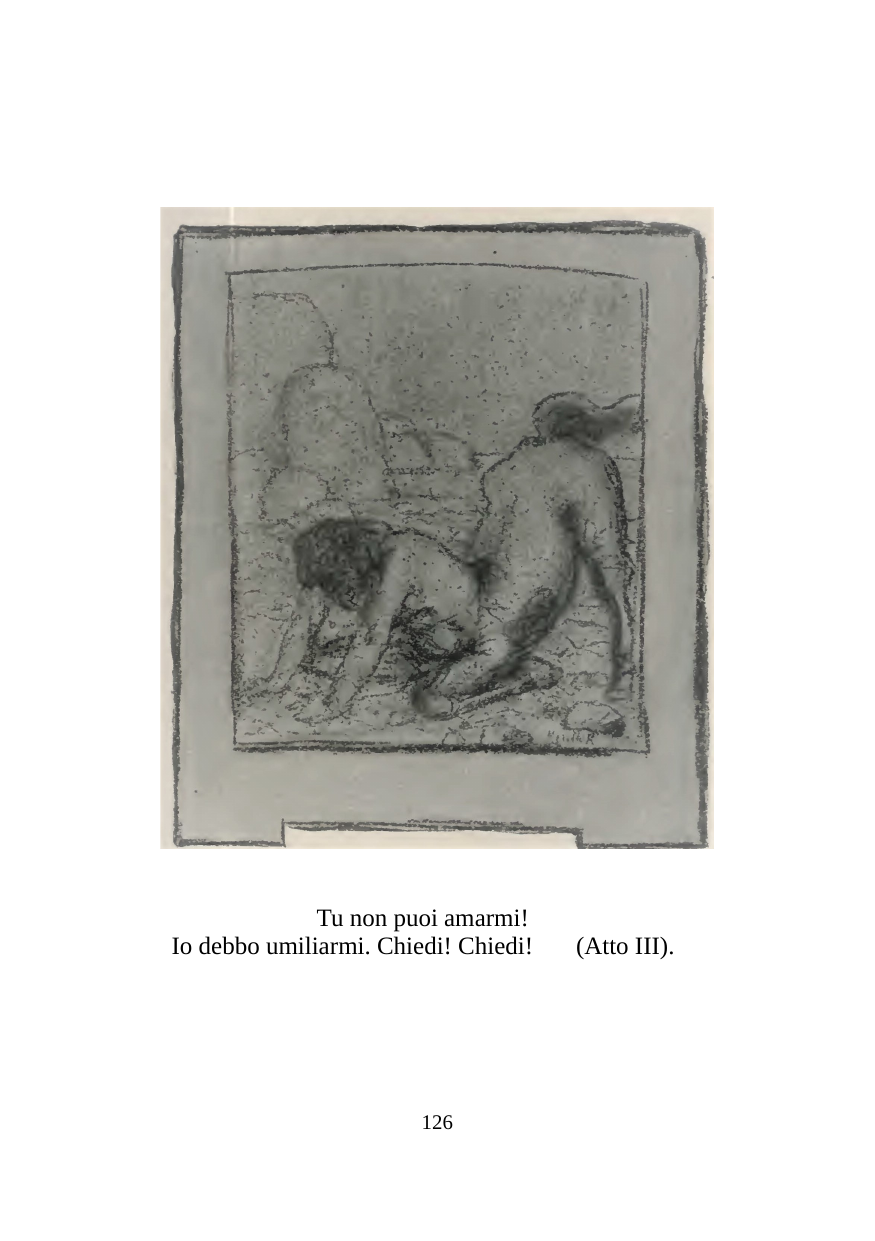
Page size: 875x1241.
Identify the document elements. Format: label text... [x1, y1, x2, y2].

text Tu non puoi amarmi! Io debbo umiliarmi. Chiedi! Chiedi! (Atto III). [171, 903, 675, 960]
picture [160, 207, 714, 849]
